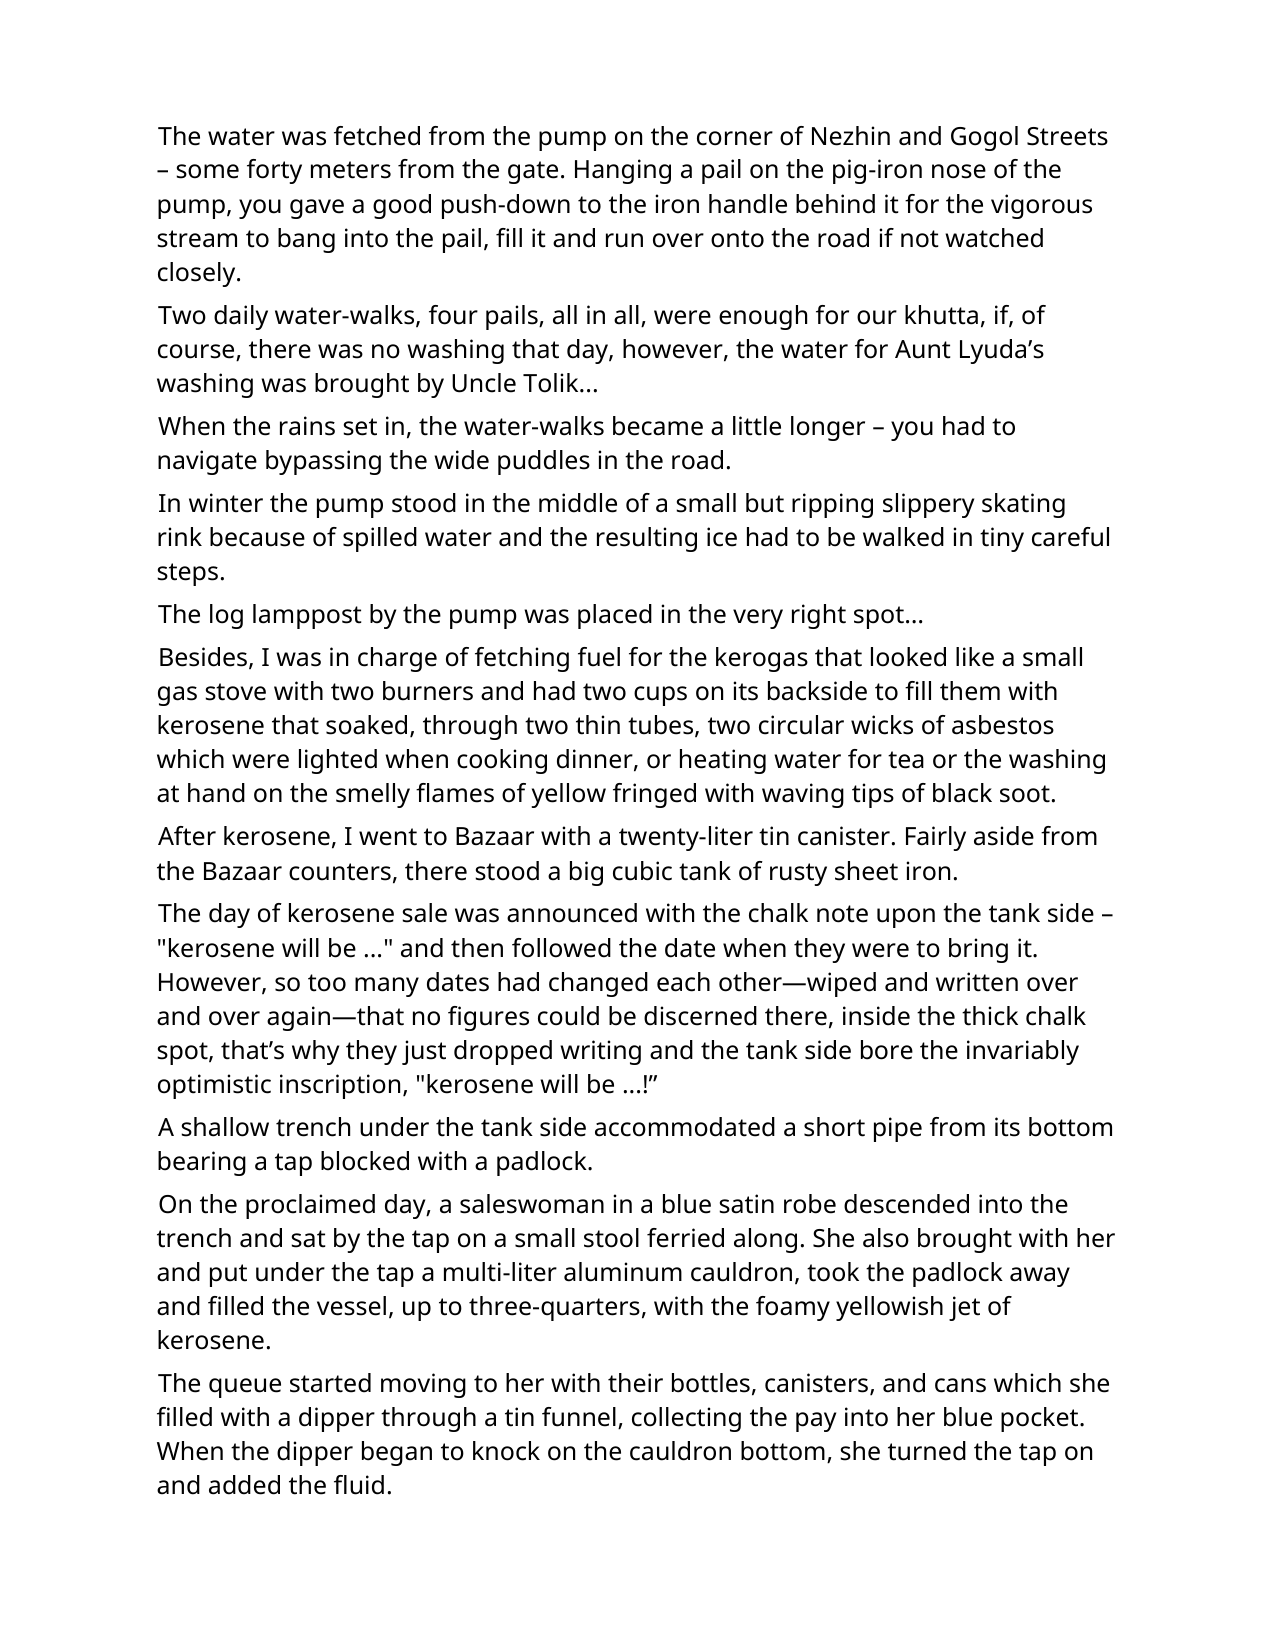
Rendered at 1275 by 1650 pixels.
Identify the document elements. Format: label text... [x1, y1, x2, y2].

text On the proclaimed day, a saleswoman in a blue satin robe descended into the trench and sat by the tap on a small stool ferried along. She also brought with her and put under the tap a multi-liter aluminum cauldron, took the padlock away and filled the vessel, up to three-quarters, with the foamy yellowish jet of kerosene. [156, 1187, 1118, 1357]
text The queue started moving to her with their bottles, canisters, and cans which she filled with a dipper through a tin funnel, collecting the pay into her blue pocket. When the dipper began to knock on the cauldron bottom, she turned the tap on and added the fluid. [156, 1366, 1118, 1502]
text A shallow trench under the tank side accommodated a short pipe from its bottom bearing a tap blocked with a padlock. [156, 1109, 1118, 1178]
text The day of kerosene sale was announced with the chalk note upon the tank side – "kerosene will be ..." and then followed the date when they were to bring it. However, so too many dates had changed each other—wiped and written over and over again—that no figures could be discerned there, inside the thick chalk spot, that’s why they just dropped writing and the tank side bore the invariably optimistic inscription, "kerosene will be ...!” [156, 896, 1118, 1101]
text In winter the pump stood in the middle of a small but ripping slippery skating rink because of spilled water and the resulting ice had to be walked in tiny careful steps. [156, 486, 1118, 588]
text Two daily water-walks, four pails, all in all, were enough for our khutta, if, of course, there was no washing that day, however, the water for Aunt Lyuda’s washing was brought by Uncle Tolik... [156, 297, 1118, 399]
text When the rains set in, the water-walks became a little longer – you had to navigate bypassing the wide puddles in the road. [156, 408, 1118, 477]
text The log lamppost by the pump was placed in the very right spot… [156, 597, 1118, 631]
text After kerosene, I went to Bazaar with a twenty-liter tin canister. Fairly aside from the Bazaar counters, there stood a big cubic tank of rusty sheet iron. [156, 819, 1118, 887]
text The water was fetched from the pump on the corner of Nezhin and Gogol Streets – some forty meters from the gate. Hanging a pail on the pig-iron nose of the pump, you gave a good push-down to the iron handle behind it for the vigorous stream to bang into the pail, fill it and run over onto the road if not watched closely. [156, 118, 1118, 288]
text Besides, I was in charge of fetching fuel for the kerogas that looked like a small gas stove with two burners and had two cups on its backside to fill them with kerosene that soaked, through two thin tubes, two circular wicks of asbestos which were lighted when cooking dinner, or heating water for tea or the washing at hand on the smelly flames of yellow fringed with waving tips of black soot. [156, 640, 1118, 810]
